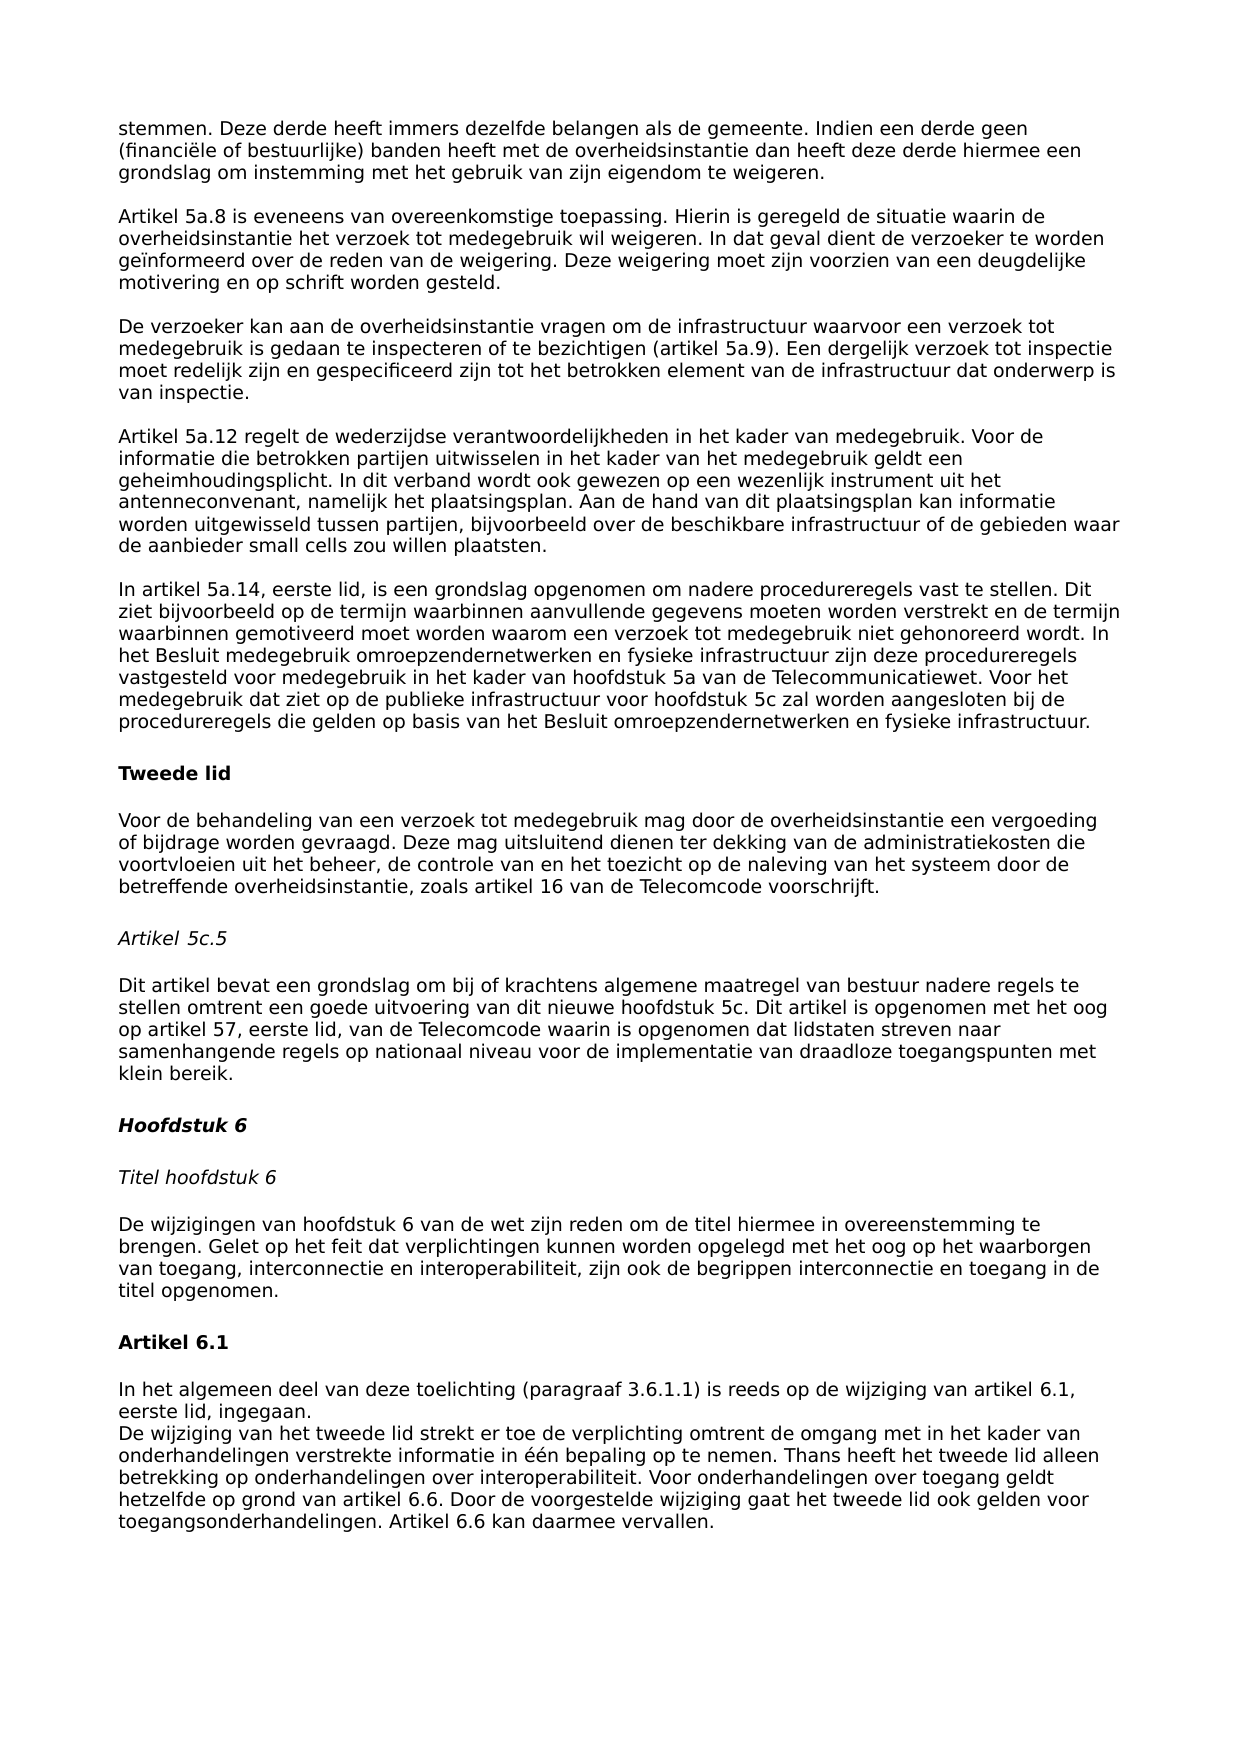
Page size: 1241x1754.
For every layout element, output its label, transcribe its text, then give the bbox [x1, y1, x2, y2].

text In artikel 5a.14, eerste lid, is een grondslag opgenomen om nadere procedureregels vast te stellen. Dit ziet bijvoorbeeld op de termijn waarbinnen aanvullende gegevens moeten worden verstrekt en de termijn waarbinnen gemotiveerd moet worden waarom een verzoek tot medegebruik niet gehonoreerd wordt. In het Besluit medegebruik omroepzendernetwerken en fysieke infrastructuur zijn deze procedureregels vastgesteld voor medegebruik in het kader van hoofdstuk 5a van de Telecommunicatiewet. Voor het medegebruik dat ziet op de publieke infrastructuur voor hoofdstuk 5c zal worden aangesloten bij de procedureregels die gelden op basis van het Besluit omroepzendernetwerken en fysieke infrastructuur. [118, 579, 1122, 733]
text Artikel 5a.8 is eveneens van overeenkomstige toepassing. Hierin is geregeld de situatie waarin de overheidsinstantie het verzoek tot medegebruik wil weigeren. In dat geval dient de verzoeker te worden geïnformeerd over de reden van de weigering. Deze weigering moet zijn voorzien van een deugdelijke motivering en op schrift worden gesteld. [118, 206, 1122, 294]
subtitle Titel hoofdstuk 6 [118, 1167, 1122, 1189]
text Voor de behandeling van een verzoek tot medegebruik mag door de overheidsinstantie een vergoeding of bijdrage worden gevraagd. Deze mag uitsluitend dienen ter dekking van de administratiekosten die voortvloeien uit het beheer, de controle van en het toezicht op de naleving van het systeem door de betreffende overheidsinstantie, zoals artikel 16 van de Telecomcode voorschrijft. [118, 810, 1122, 898]
subtitle Artikel 5c.5 [118, 928, 1122, 950]
subtitle Tweede lid [118, 763, 1122, 785]
text Dit artikel bevat een grondslag om bij of krachtens algemene maatregel van bestuur nadere regels te stellen omtrent een goede uitvoering van dit nieuwe hoofdstuk 5c. Dit artikel is opgenomen met het oog op artikel 57, eerste lid, van de Telecomcode waarin is opgenomen dat lidstaten streven naar samenhangende regels op nationaal niveau voor de implementatie van draadloze toegangspunten met klein bereik. [118, 975, 1122, 1085]
text In het algemeen deel van deze toelichting (paragraaf 3.6.1.1) is reeds op de wijziging van artikel 6.1, eerste lid, ingegaan. [118, 1379, 1122, 1423]
text De wijzigingen van hoofdstuk 6 van de wet zijn reden om de titel hiermee in overeenstemming te brengen. Gelet op het feit dat verplichtingen kunnen worden opgelegd met het oog op het waarborgen van toegang, interconnectie en interoperabiliteit, zijn ook de begrippen interconnectie en toegang in de titel opgenomen. [118, 1214, 1122, 1302]
subtitle Hoofdstuk 6 [118, 1115, 1122, 1137]
text De wijziging van het tweede lid strekt er toe de verplichting omtrent de omgang met in het kader van onderhandelingen verstrekte informatie in één bepaling op te nemen. Thans heeft het tweede lid alleen betrekking op onderhandelingen over interoperabiliteit. Voor onderhandelingen over toegang geldt hetzelfde op grond van artikel 6.6. Door de voorgestelde wijziging gaat het tweede lid ook gelden voor toegangsonderhandelingen. Artikel 6.6 kan daarmee vervallen. [118, 1423, 1122, 1533]
text Artikel 5a.12 regelt de wederzijdse verantwoordelijkheden in het kader van medegebruik. Voor de informatie die betrokken partijen uitwisselen in het kader van het medegebruik geldt een geheimhoudingsplicht. In dit verband wordt ook gewezen op een wezenlijk instrument uit het antenneconvenant, namelijk het plaatsingsplan. Aan de hand van dit plaatsingsplan kan informatie worden uitgewisseld tussen partijen, bijvoorbeeld over de beschikbare infrastructuur of de gebieden waar de aanbieder small cells zou willen plaatsten. [118, 426, 1122, 557]
subtitle Artikel 6.1 [118, 1332, 1122, 1354]
text stemmen. Deze derde heeft immers dezelfde belangen als de gemeente. Indien een derde geen (financiële of bestuurlijke) banden heeft met de overheidsinstantie dan heeft deze derde hiermee een grondslag om instemming met het gebruik van zijn eigendom te weigeren. [118, 118, 1122, 184]
text De verzoeker kan aan de overheidsinstantie vragen om de infrastructuur waarvoor een verzoek tot medegebruik is gedaan te inspecteren of te bezichtigen (artikel 5a.9). Een dergelijk verzoek tot inspectie moet redelijk zijn en gespecificeerd zijn tot het betrokken element van de infrastructuur dat onderwerp is van inspectie. [118, 316, 1122, 404]
